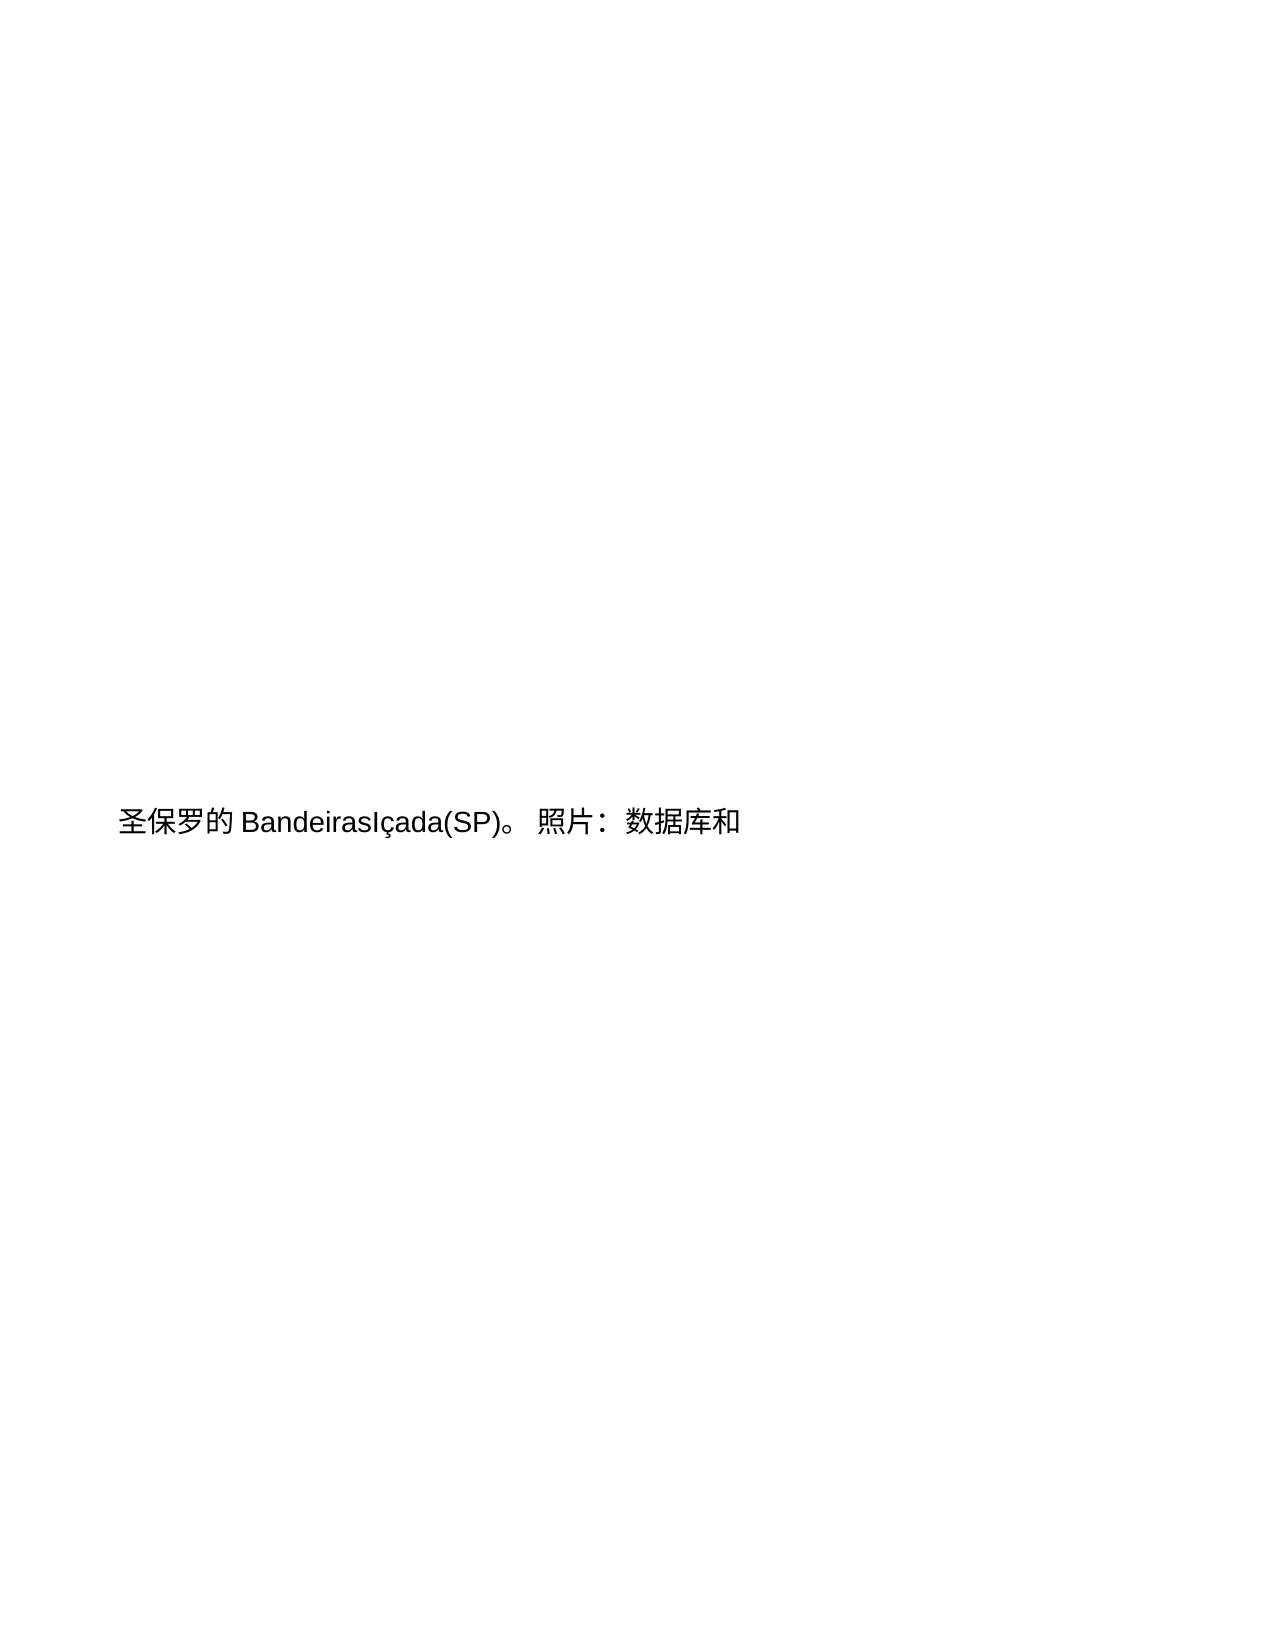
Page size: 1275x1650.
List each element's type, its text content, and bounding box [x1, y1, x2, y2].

text 圣保罗的BandeirasIçada(SP)。 照片：数据库和 [118, 798, 1157, 841]
